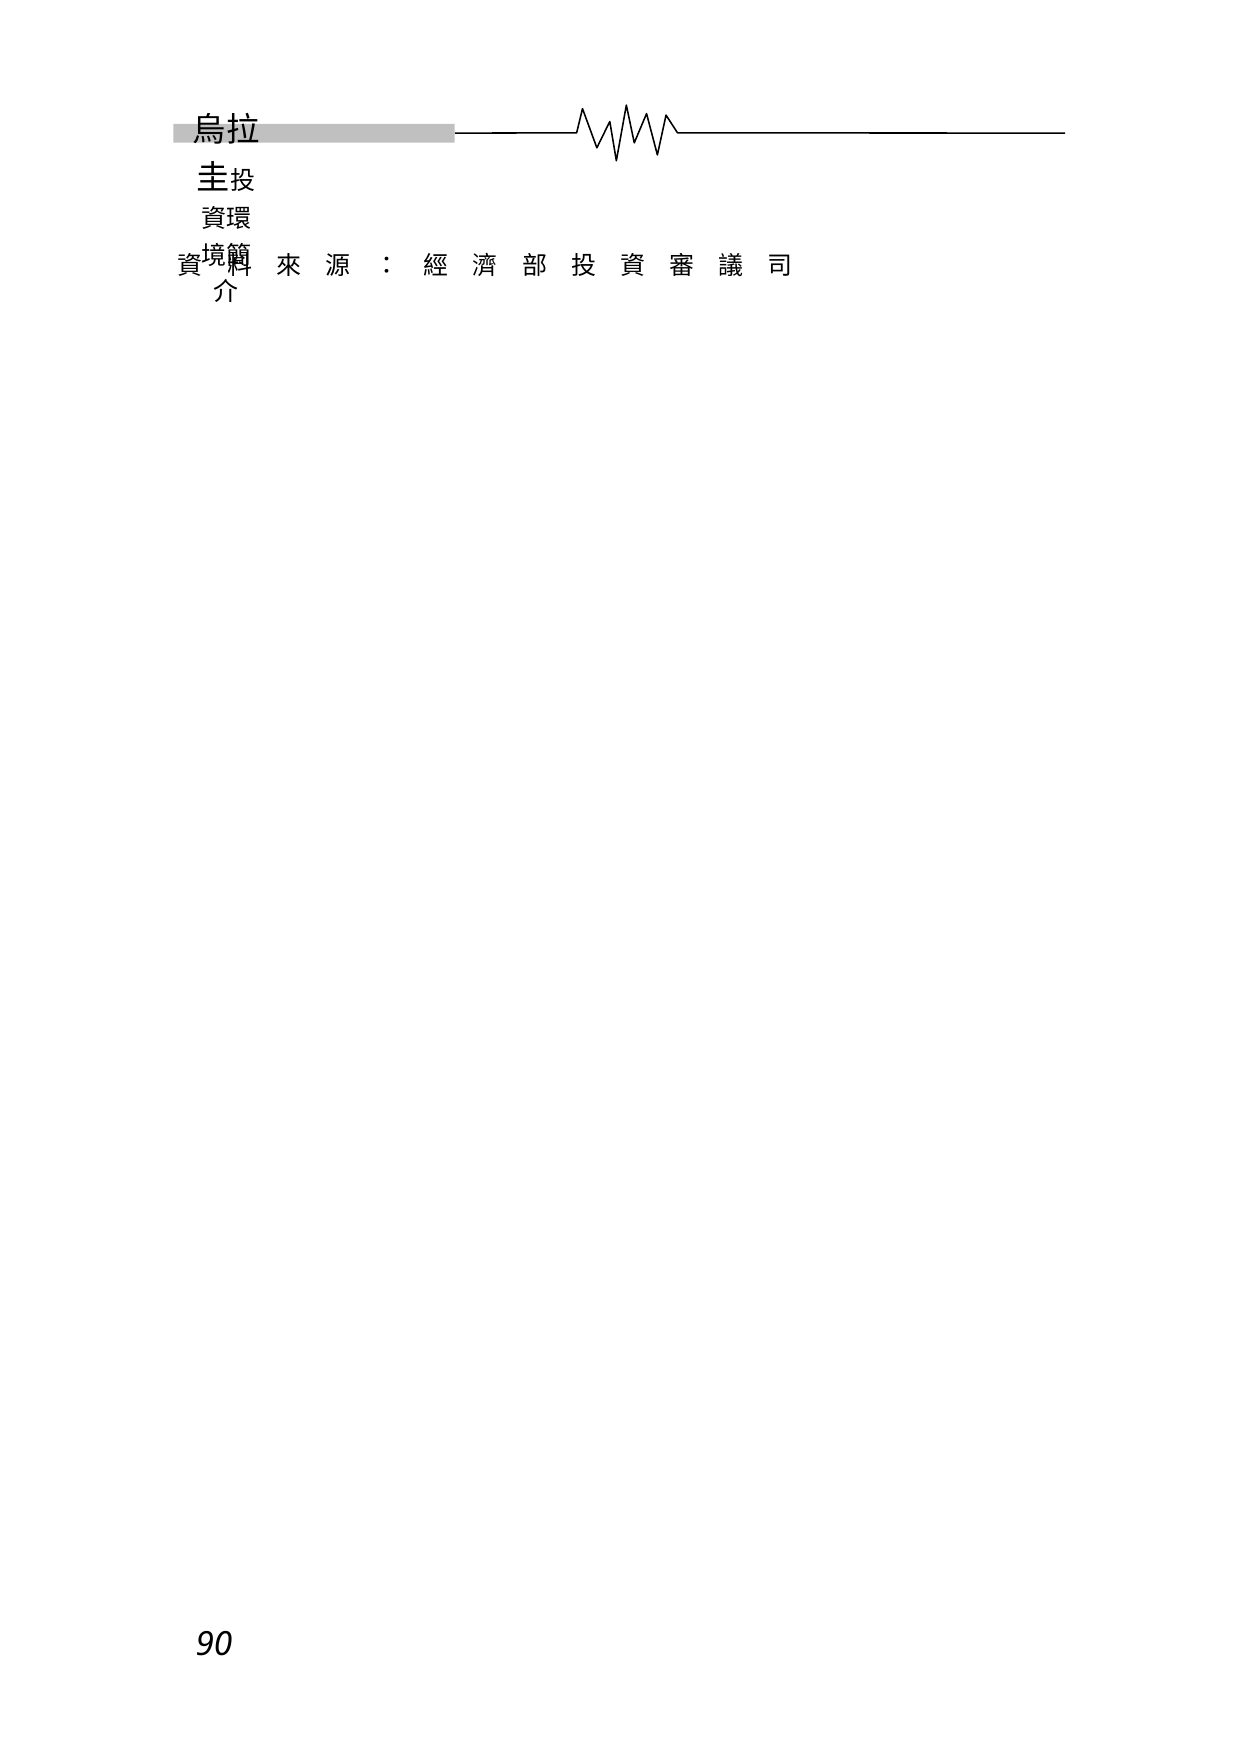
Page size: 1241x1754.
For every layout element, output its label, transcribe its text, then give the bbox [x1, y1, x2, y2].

text 資料來源：經濟部投資審議司 [178, 237, 1063, 291]
